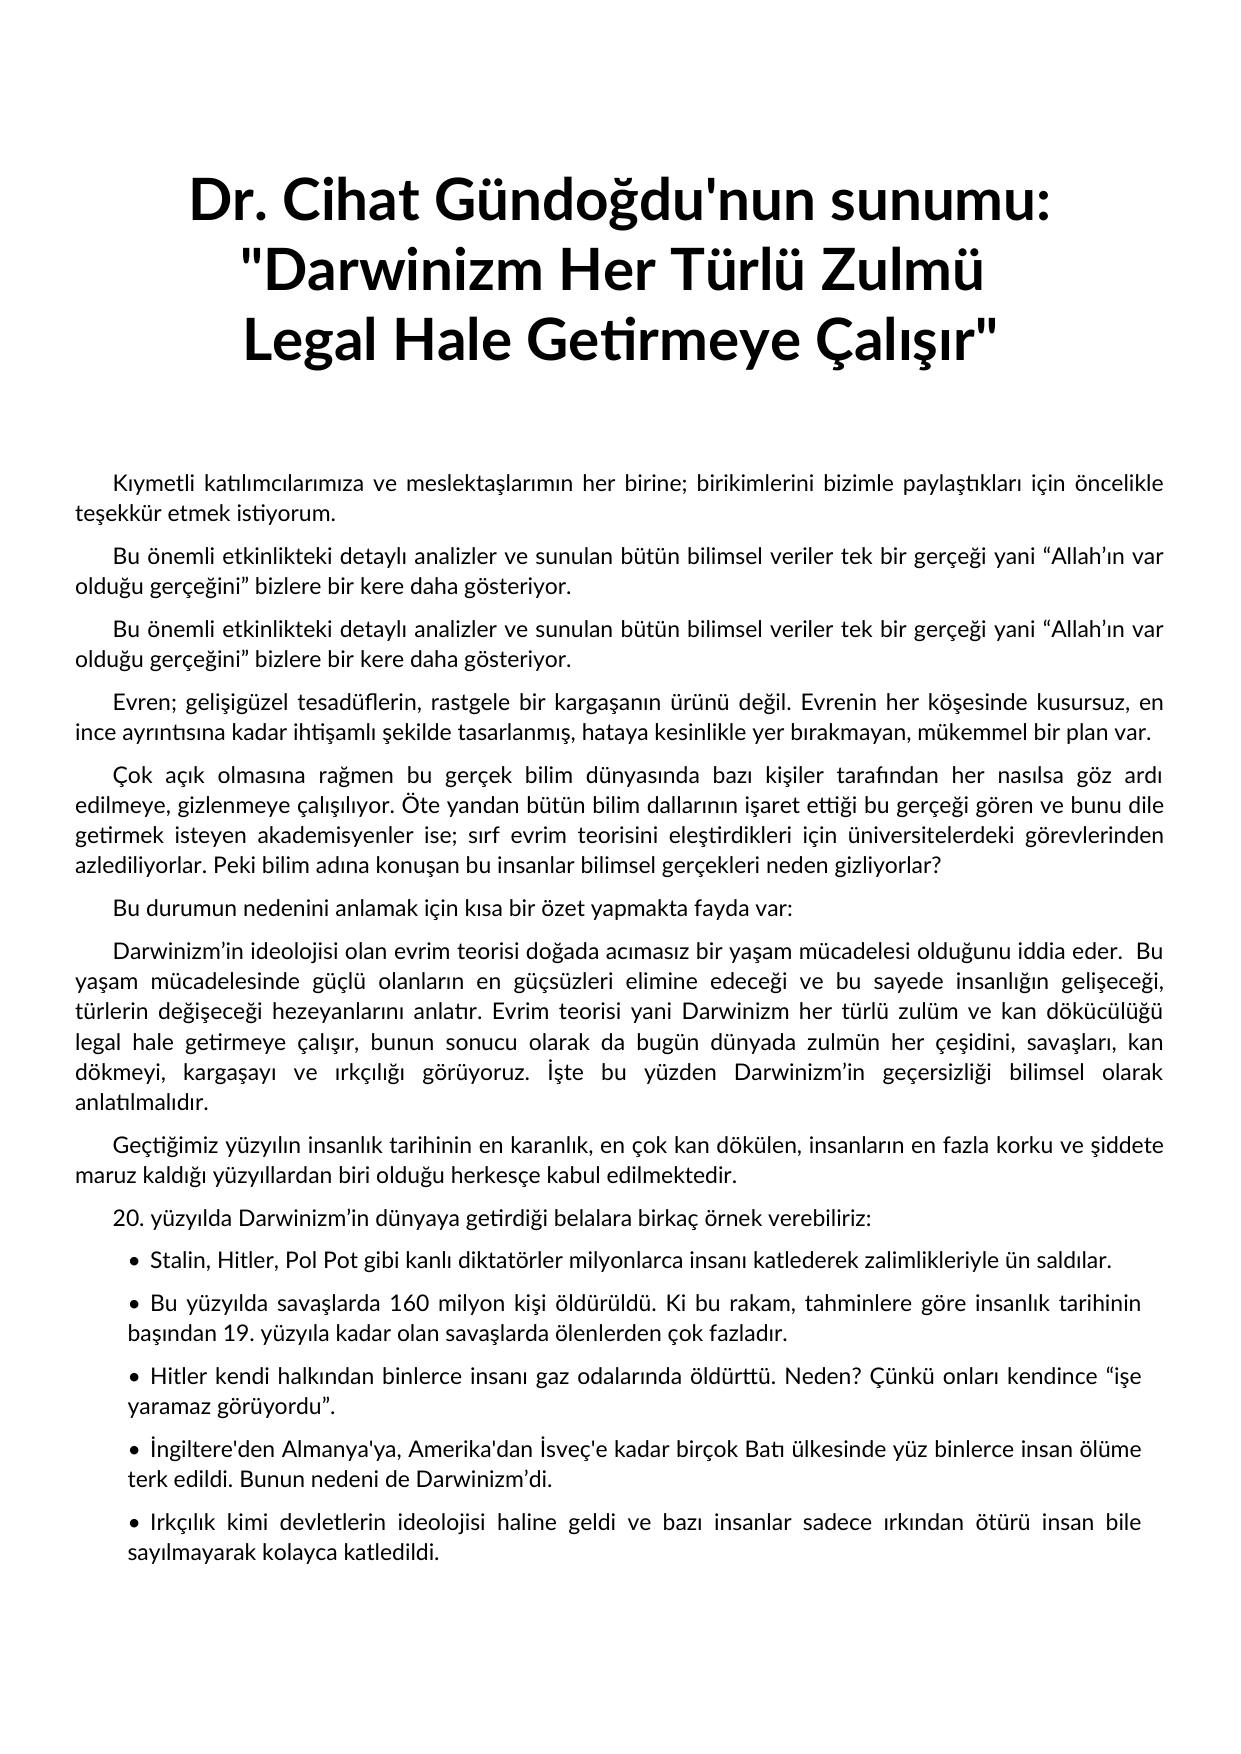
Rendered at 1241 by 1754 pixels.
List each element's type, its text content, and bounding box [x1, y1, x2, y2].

text Darwinizm’in ideolojisi olan evrim teorisi doğada acımasız bir yaşam mücadelesi olduğunu iddia eder. Bu yaşam mücadelesinde güçlü olanların en güçsüzleri elimine edeceği ve bu sayede insanlığın gelişeceği, türlerin değişeceği hezeyanlarını anlatır. Evrim teorisi yani Darwinizm her türlü zulüm ve kan dökücülüğü legal hale getirmeye çalışır, bunun sonucu olarak da bugün dünyada zulmün her çeşidini, savaşları, kan dökmeyi, kargaşayı ve ırkçılığı görüyoruz. İşte bu yüzden Darwinizm’in geçersizliği bilimsel olarak anlatılmalıdır. [75, 937, 1165, 1115]
text Bu önemli etkinlikteki detaylı analizler ve sunulan bütün bilimsel veriler tek bir gerçeği yani “Allah’ın var olduğu gerçeğini” bizlere bir kere daha gösteriyor. [75, 615, 1165, 673]
text Bu durumun nedenini anlamak için kısa bir özet yapmakta fayda var: [75, 894, 1165, 922]
text Kıymetli katılımcılarımıza ve meslektaşlarımın her birine; birikimlerini bizimle paylaştıkları için öncelikle teşekkür etmek istiyorum. [75, 469, 1165, 527]
text Çok açık olmasına rağmen bu gerçek bilim dünyasında bazı kişiler tarafından her nasılsa göz ardı edilmeye, gizlenmeye çalışılıyor. Öte yandan bütün bilim dallarının işaret ettiği bu gerçeği gören ve bunu dile getirmek isteyen akademisyenler ise; sırf evrim teorisini eleştirdikleri için üniversitelerdeki görevlerinden azlediliyorlar. Peki bilim adına konuşan bu insanlar bilimsel gerçekleri neden gizliyorlar? [75, 761, 1165, 879]
text • İngiltere'den Almanya'ya, Amerika'dan İsveç'e kadar birçok Batı ülkesinde yüz binlerce insan ölüme terk edildi. Bunun nedeni de Darwinizm’di. [127, 1435, 1143, 1492]
text • Hitler kendi halkından binlerce insanı gaz odalarında öldürttü. Neden? Çünkü onları kendince “işe yaramaz görüyordu”. [127, 1362, 1143, 1419]
subtitle Dr. Cihat Gündoğdu'nun sunumu: "Darwinizm Her Türlü Zulmü Legal Hale Getirmeye Çalışır" [75, 162, 1165, 372]
text • Bu yüzyılda savaşlarda 160 milyon kişi öldürüldü. Ki bu rakam, tahminlere göre insanlık tarihinin başından 19. yüzyıla kadar olan savaşlarda ölenlerden çok fazladır. [127, 1289, 1143, 1347]
text Bu önemli etkinlikteki detaylı analizler ve sunulan bütün bilimsel veriler tek bir gerçeği yani “Allah’ın var olduğu gerçeğini” bizlere bir kere daha gösteriyor. [75, 542, 1165, 600]
text • Irkçılık kimi devletlerin ideolojisi haline geldi ve bazı insanlar sadece ırkından ötürü insan bile sayılmayarak kolayca katledildi. [127, 1508, 1143, 1565]
text Evren; gelişigüzel tesadüflerin, rastgele bir kargaşanın ürünü değil. Evrenin her köşesinde kusursuz, en ince ayrıntısına kadar ihtişamlı şekilde tasarlanmış, hataya kesinlikle yer bırakmayan, mükemmel bir plan var. [75, 688, 1165, 746]
text • Stalin, Hitler, Pol Pot gibi kanlı diktatörler milyonlarca insanı katlederek zalimlikleriyle ün saldılar. [127, 1246, 1143, 1274]
text Geçtiğimiz yüzyılın insanlık tarihinin en karanlık, en çok kan dökülen, insanların en fazla korku ve şiddete maruz kaldığı yüzyıllardan biri olduğu herkesçe kabul edilmektedir. [75, 1131, 1165, 1188]
text 20. yüzyılda Darwinizm’in dünyaya getirdiği belalara birkaç örnek verebiliriz: [75, 1203, 1165, 1231]
